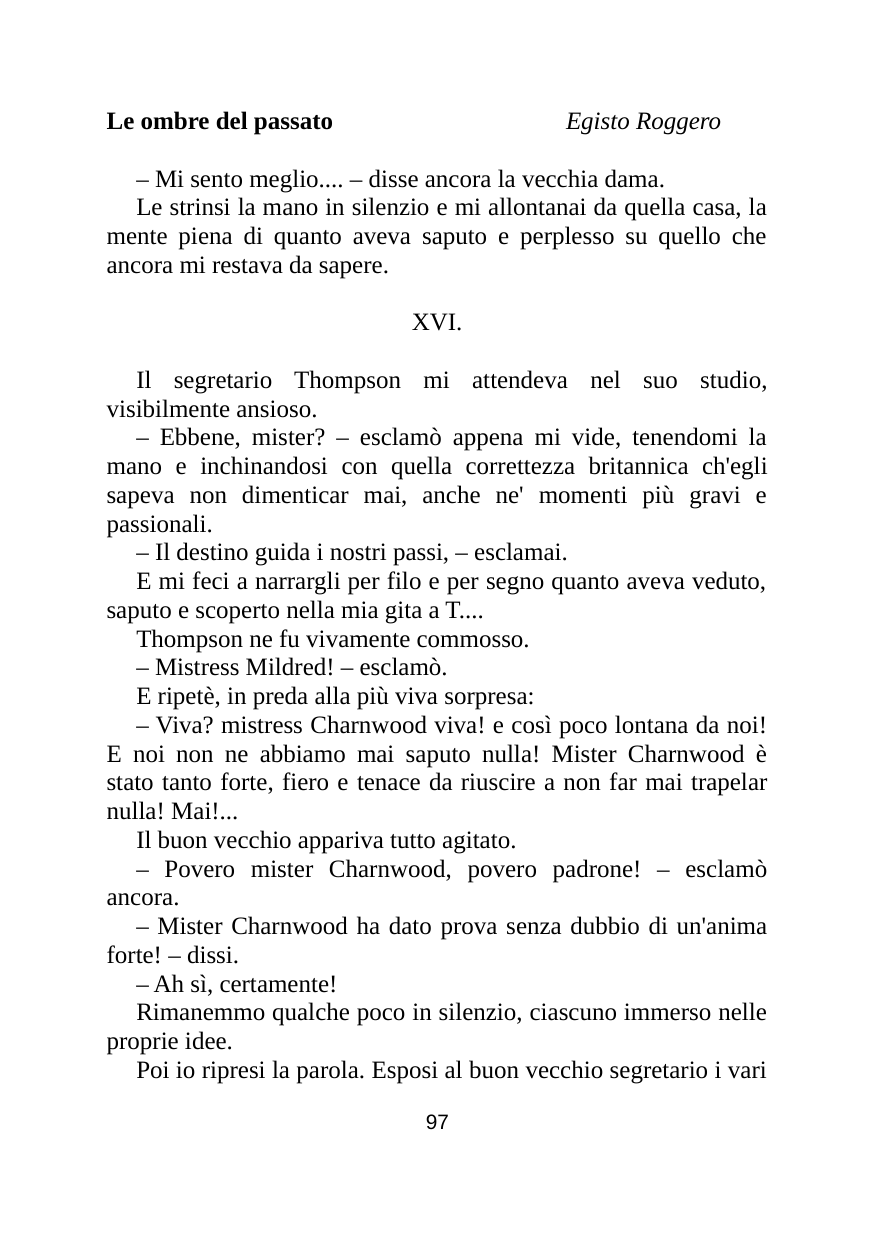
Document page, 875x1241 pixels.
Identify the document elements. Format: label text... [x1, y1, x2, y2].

text Thompson ne fu vivamente commosso. [106, 624, 768, 652]
text – Mister Charnwood ha dato prova senza dubbio di un'anima forte! – dissi. [106, 911, 768, 969]
text E ripetè, in preda alla più viva sorpresa: [106, 681, 768, 710]
text E mi feci a narrargli per filo e per segno quanto aveva veduto, saputo e scoperto nella mia gita a T.... [106, 566, 768, 624]
text XVI. [106, 307, 768, 336]
text Il buon vecchio appariva tutto agitato. [106, 825, 768, 854]
text – Ebbene, mister? – esclamò appena mi vide, tenendomi la mano e inchinandosi con quella correttezza britannica ch'egli sapeva non dimenticar mai, anche ne' momenti più gravi e passionali. [106, 422, 768, 537]
text – Il destino guida i nostri passi, – esclamai. [106, 537, 768, 566]
text Poi io ripresi la parola. Esposi al buon vecchio segretario i vari [106, 1055, 768, 1084]
text Le strinsi la mano in silenzio e mi allontanai da quella casa, la mente piena di quanto aveva saputo e perplesso su quello che ancora mi restava da sapere. [106, 192, 768, 279]
text – Povero mister Charnwood, povero padrone! – esclamò ancora. [106, 854, 768, 911]
text – Mistress Mildred! – esclamò. [106, 652, 768, 681]
text – Viva? mistress Charnwood viva! e così poco lontana da noi! E noi non ne abbiamo mai saputo nulla! Mister Charnwood è stato tanto forte, fiero e tenace da riuscire a non far mai trapelar nulla! Mai!... [106, 710, 768, 825]
text – Ah sì, certamente! [106, 969, 768, 997]
text Il segretario Thompson mi attendeva nel suo studio, visibilmente ansioso. [106, 365, 768, 422]
text Rimanemmo qualche poco in silenzio, ciascuno immerso nelle proprie idee. [106, 997, 768, 1055]
text – Mi sento meglio.... – disse ancora la vecchia dama. [106, 164, 768, 192]
